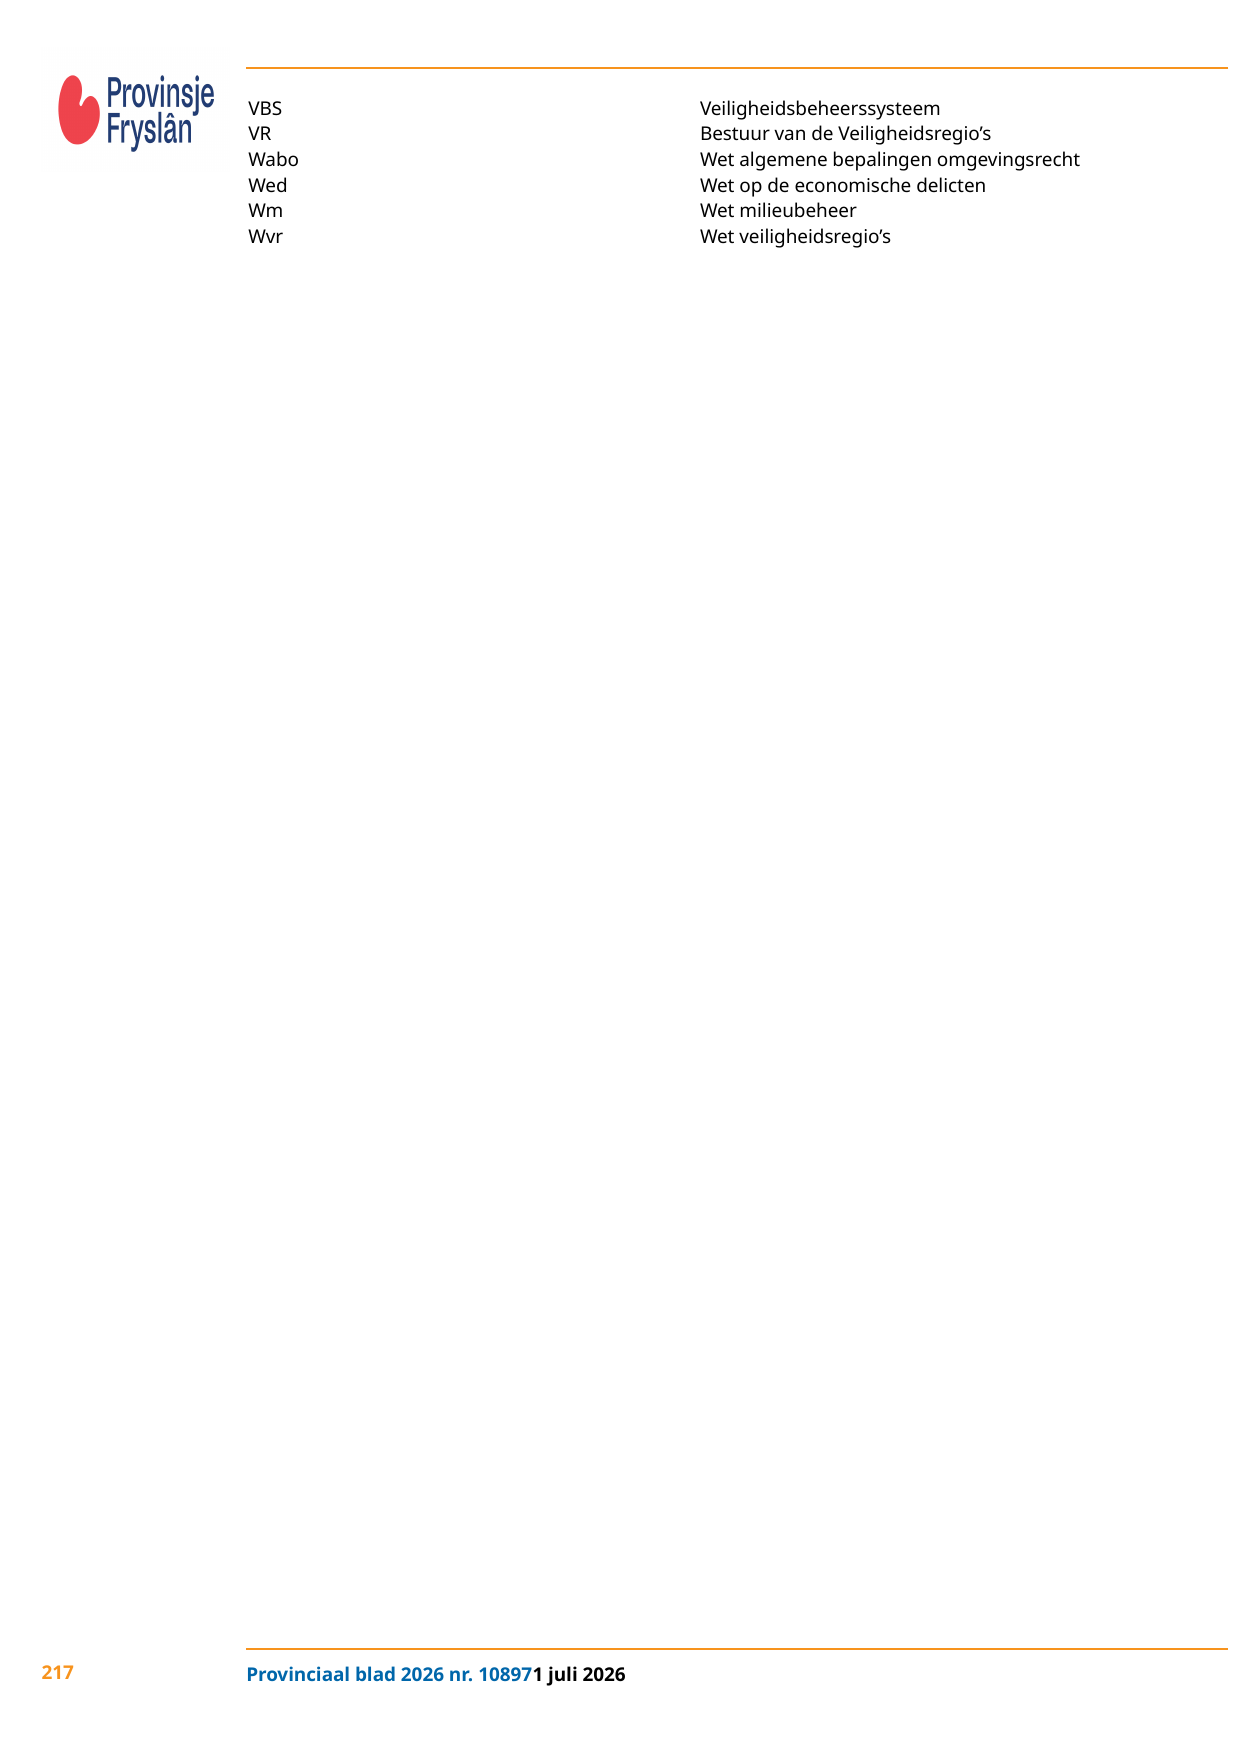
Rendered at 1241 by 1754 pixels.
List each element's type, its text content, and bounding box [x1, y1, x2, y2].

table_cell Wet op de economische delicten [700, 172, 1152, 198]
table_cell Wed [248, 172, 700, 198]
table_cell Bestuur van de Veiligheidsregio’s [700, 121, 1152, 146]
table_cell Wet veiligheidsregio’s [700, 224, 1152, 249]
table_cell Wabo [248, 146, 700, 172]
table_cell Wm [248, 198, 700, 223]
table_cell VBS [248, 95, 700, 121]
table_cell Wvr [248, 224, 700, 249]
table_cell Wet milieubeheer [700, 198, 1152, 223]
table_cell VR [248, 121, 700, 146]
picture [41, 47, 231, 172]
table_cell Wet algemene bepalingen omgevingsrecht [700, 146, 1152, 172]
table_cell Veiligheidsbeheerssysteem [700, 95, 1152, 121]
